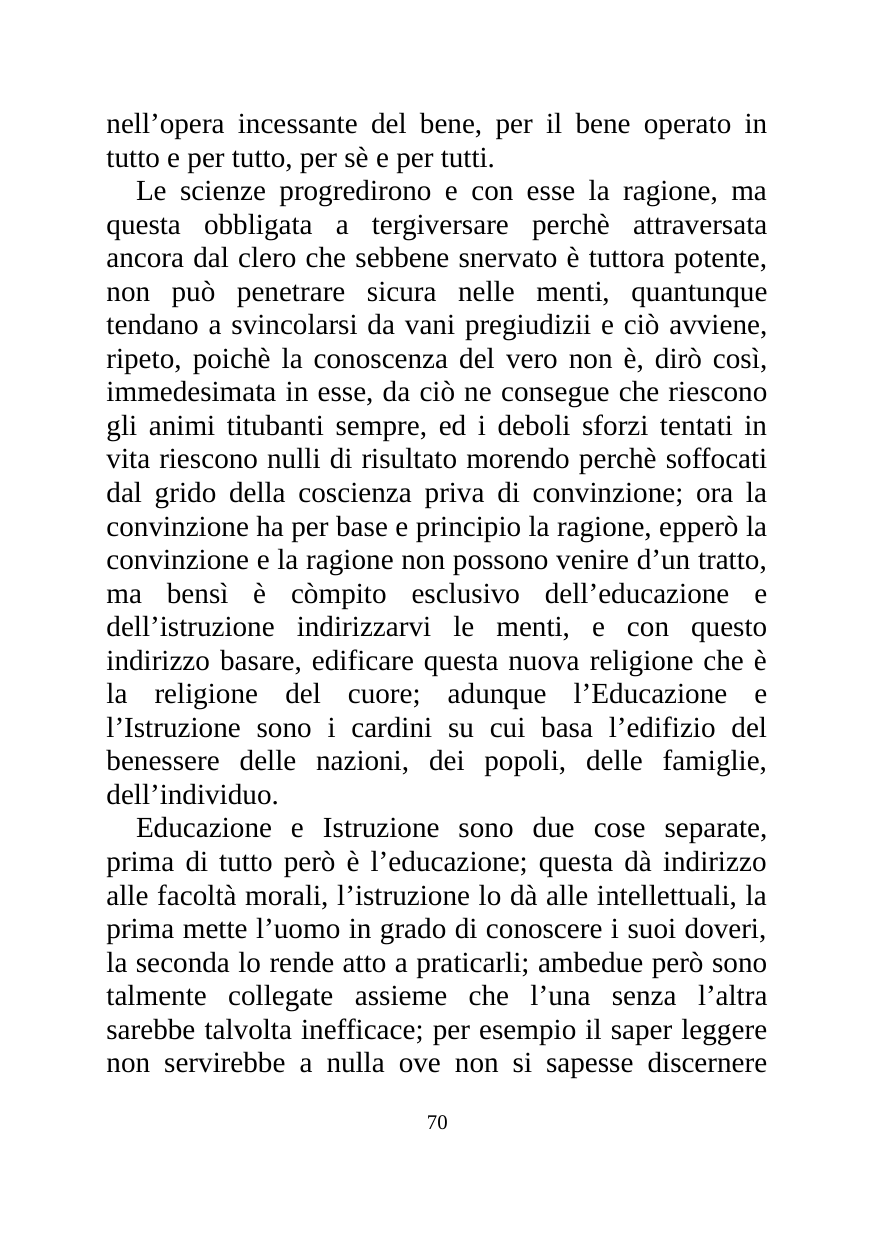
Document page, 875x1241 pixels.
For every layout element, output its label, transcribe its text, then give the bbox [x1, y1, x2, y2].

text Educazione e Istruzione sono due cose separate, prima di tutto però è l’educazione; questa dà indirizzo alle facoltà morali, l’istruzione lo dà alle intellettuali, la prima mette l’uomo in grado di conoscere i suoi doveri, la seconda lo rende atto a praticarli; ambedue però sono talmente collegate assieme che l’una senza l’altra sarebbe talvolta inefficace; per esempio il saper leggere non servirebbe a nulla ove non si sapesse discernere [106, 811, 768, 1079]
text nell’opera incessante del bene, per il bene operato in tutto e per tutto, per sè e per tutti. [106, 106, 768, 173]
text Le scienze progredirono e con esse la ragione, ma questa obbligata a tergiversare perchè attraversata ancora dal clero che sebbene snervato è tuttora potente, non può penetrare sicura nelle menti, quantunque tendano a svincolarsi da vani pregiudizii e ciò avviene, ripeto, poichè la conoscenza del vero non è, dirò così, immedesimata in esse, da ciò ne consegue che riescono gli animi titubanti sempre, ed i deboli sforzi tentati in vita riescono nulli di risultato morendo perchè soffocati dal grido della coscienza priva di convinzione; ora la convinzione ha per base e principio la ragione, epperò la convinzione e la ragione non possono venire d’un tratto, ma bensì è còmpito esclusivo dell’educazione e dell’istruzione indirizzarvi le menti, e con questo indirizzo basare, edificare questa nuova religione che è la religione del cuore; adunque l’Educazione e l’Istruzione sono i cardini su cui basa l’edifizio del benessere delle nazioni, dei popoli, delle famiglie, dell’individuo. [106, 173, 768, 811]
